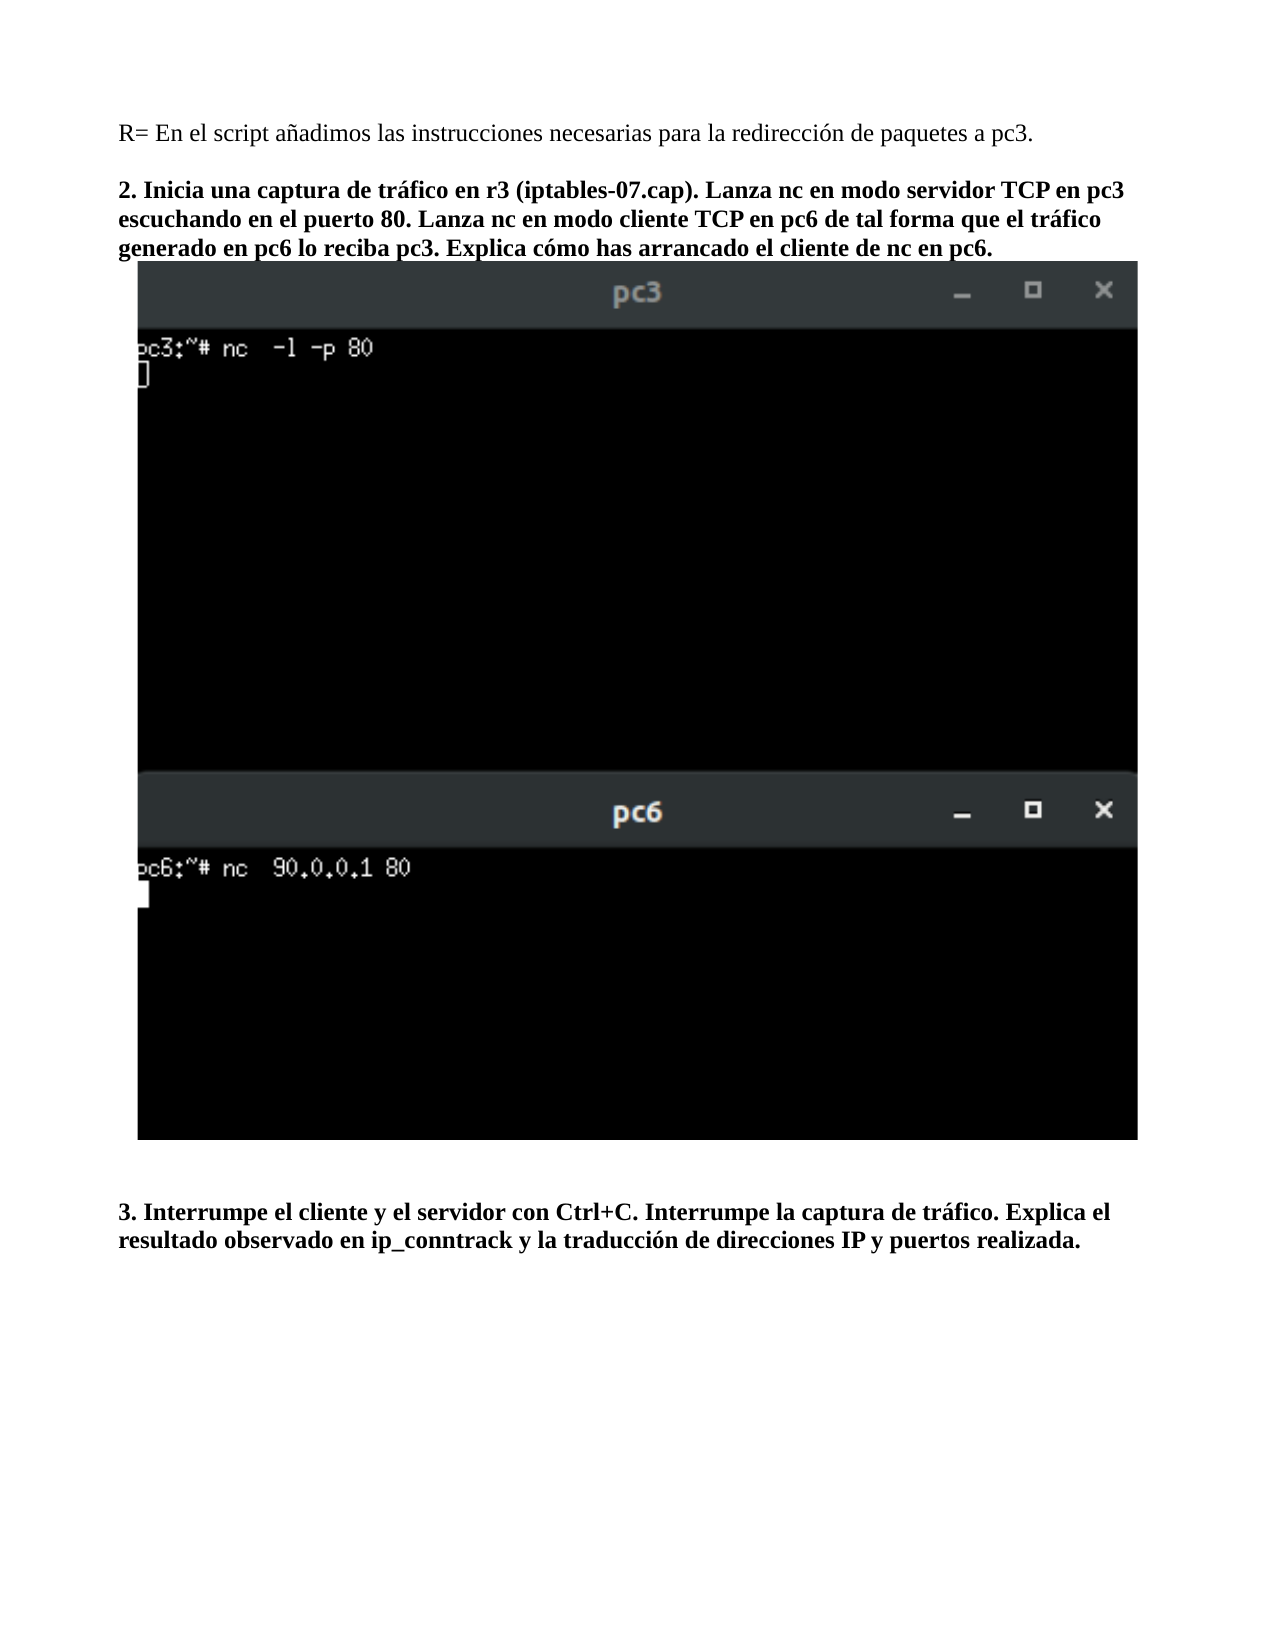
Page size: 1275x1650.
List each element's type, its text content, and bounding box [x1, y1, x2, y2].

text 2. Inicia una captura de tráfico en r3 (iptables-07.cap). Lanza nc en modo servidor TCP en pc3 [118, 176, 1157, 204]
text escuchando en el puerto 80. Lanza nc en modo cliente TCP en pc6 de tal forma que el tráfico [118, 204, 1157, 233]
text generado en pc6 lo reciba pc3. Explica cómo has arrancado el cliente de nc en pc6. [118, 233, 1157, 262]
picture [137, 261, 1138, 1140]
text resultado observado en ip_conntrack y la traducción de direcciones IP y puertos realizada. [118, 1225, 1157, 1254]
text R= En el script añadimos las instrucciones necesarias para la redirección de paquetes a pc3. [118, 118, 1157, 147]
text 3. Interrumpe el cliente y el servidor con Ctrl+C. Interrumpe la captura de tráfico. Explica el [118, 1197, 1157, 1225]
